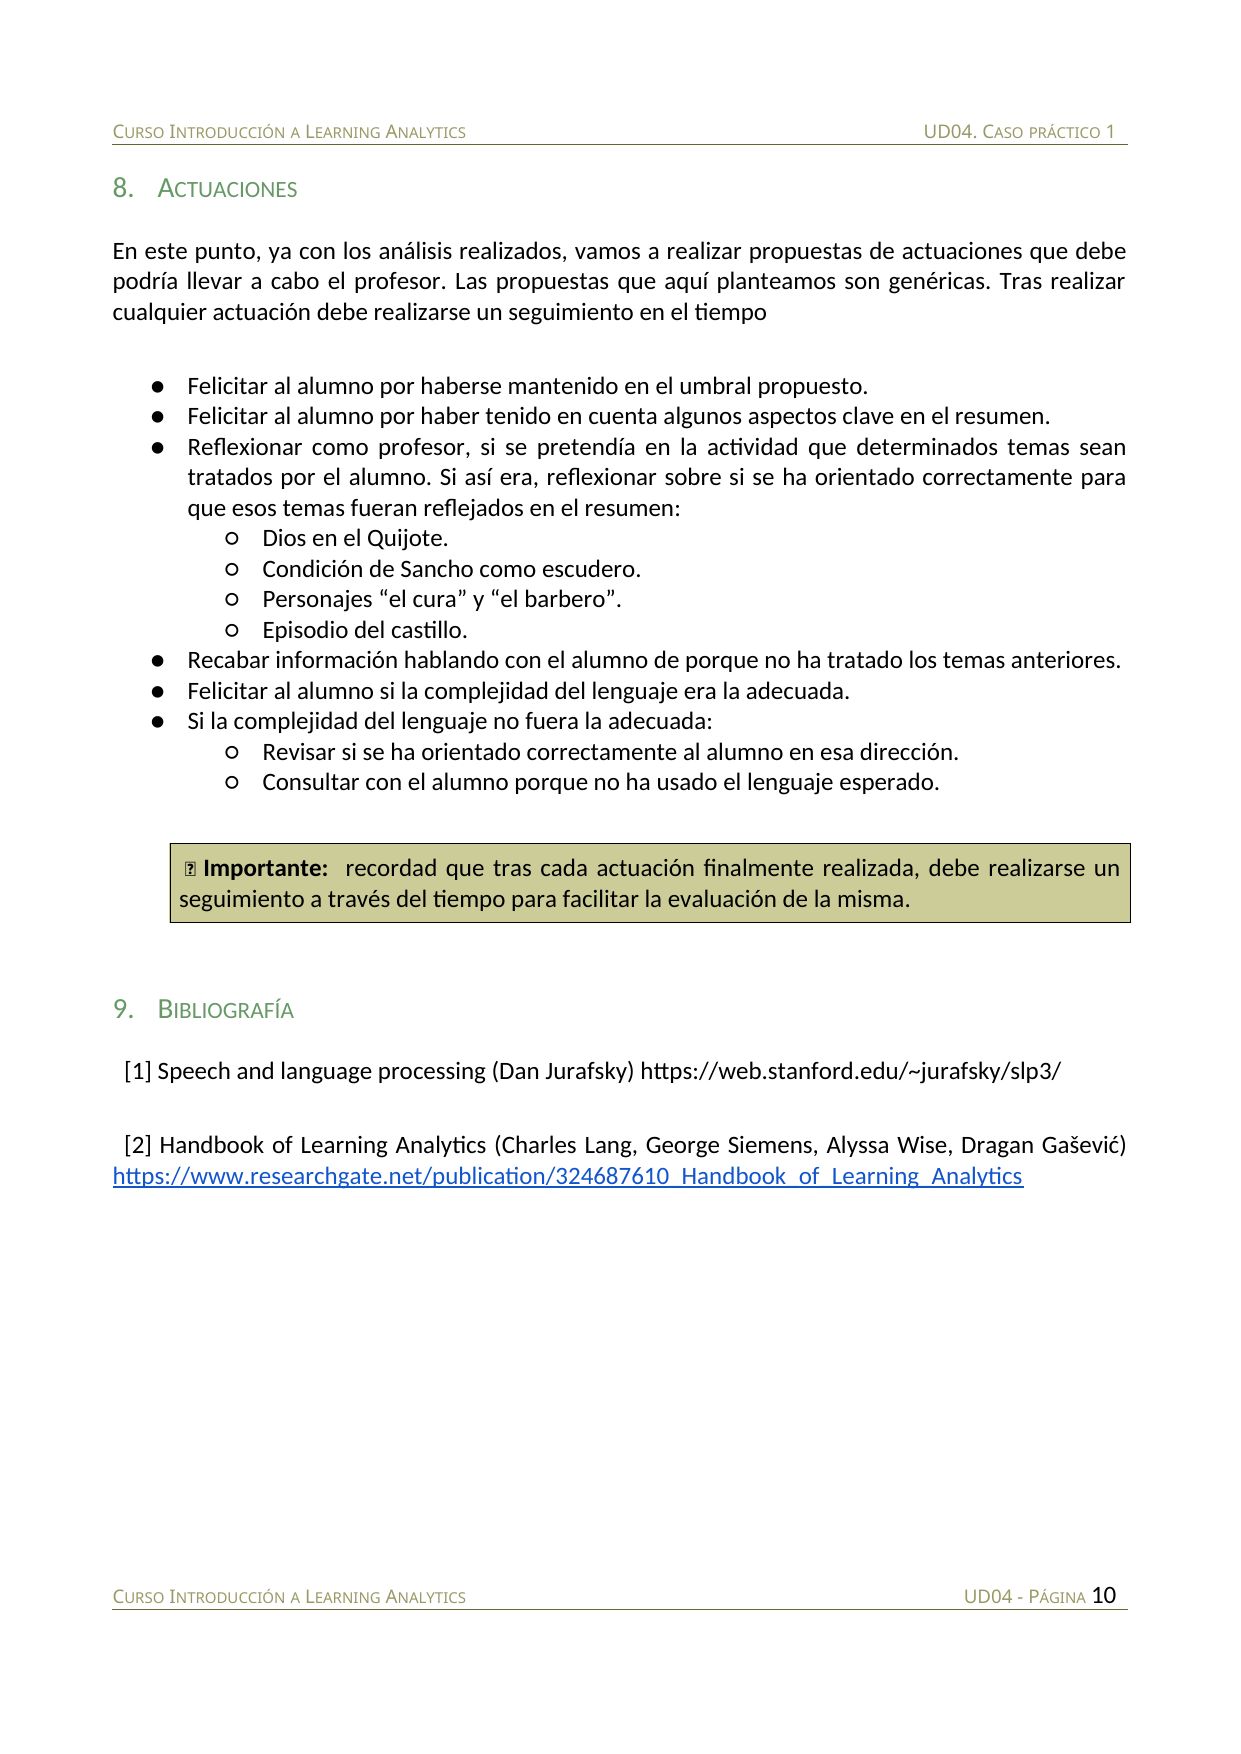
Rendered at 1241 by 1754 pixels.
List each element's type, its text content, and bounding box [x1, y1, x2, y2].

list Reflexionar como profesor, si se pretendía en la actividad que determinados temas sean tratados por el alumno. Si así era, reflexionar sobre si se ha orientado correctamente para que esos temas fueran reflejados en el resumen: [150, 431, 1128, 522]
text En este punto, ya con los análisis realizados, vamos a realizar propuestas de actuaciones que debe podría llevar a cabo el profesor. Las propuestas que aquí planteamos son genéricas. Tras realizar cualquier actuación debe realizarse un seguimiento en el tiempo [112, 235, 1128, 326]
list Felicitar al alumno por haberse mantenido en el umbral propuesto. [150, 370, 1128, 400]
list Episodio del castillo. [225, 614, 1128, 644]
text 📖 Importante: recordad que tras cada actuación finalmente realizada, debe realizarse un seguimiento a través del tiempo para facilitar la evaluación de la misma. [171, 844, 1130, 922]
list Felicitar al alumno si la complejidad del lenguaje era la adecuada. [150, 675, 1128, 706]
subtitle Actuaciones [112, 169, 1128, 205]
list Si la complejidad del lenguaje no fuera la adecuada: [150, 706, 1128, 736]
text [2] Handbook of Learning Analytics (Charles Lang, George Siemens, Alyssa Wise, Dragan Gašević) https://www.researchgate.net/publication/324687610_Handbook_of_Learning_Analytics [112, 1129, 1128, 1191]
text [1] Speech and language processing (Dan Jurafsky) https://web.stanford.edu/~jurafsky/slp3/ [112, 1056, 1128, 1086]
subtitle Bibliografía [112, 990, 1128, 1025]
list Felicitar al alumno por haber tenido en cuenta algunos aspectos clave en el resumen. [150, 400, 1128, 431]
list Revisar si se ha orientado correctamente al alumno en esa dirección. [225, 736, 1128, 767]
list Personajes “el cura” y “el barbero”. [225, 583, 1128, 614]
list Condición de Sancho como escudero. [225, 553, 1128, 583]
list Recabar información hablando con el alumno de porque no ha tratado los temas anteriores. [150, 644, 1128, 675]
list Dios en el Quijote. [225, 522, 1128, 553]
list Consultar con el alumno porque no ha usado el lenguaje esperado. [225, 767, 1128, 797]
